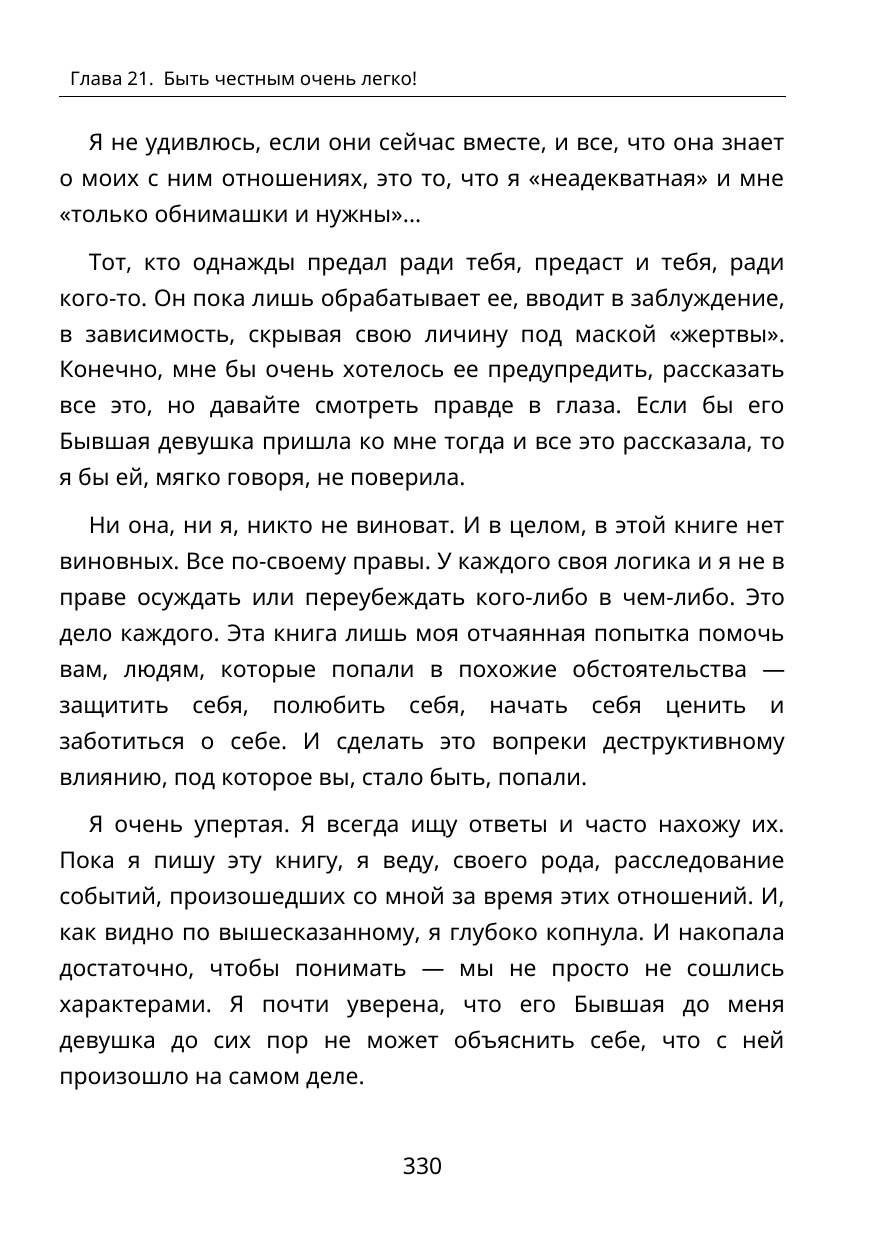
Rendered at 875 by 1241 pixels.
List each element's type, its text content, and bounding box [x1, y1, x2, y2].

text Тот, кто однажды предал ради тебя, предаст и тебя, ради кого-то. Он пока лишь обрабатывает ее, вводит в заблуждение, в зависимость, скрывая свою личину под маской «жертвы». Конечно, мне бы очень хотелось ее предупредить, рассказать все это, но давайте смотреть правде в глаза. Если бы его Бывшая девушка пришла ко мне тогда и все это рассказала, то я бы ей, мягко говоря, не поверила. [59, 246, 786, 492]
text Ни она, ни я, никто не виноват. И в целом, в этой книге нет виновных. Все по-своему правы. У каждого своя логика и я не в праве осуждать или переубеждать кого-либо в чем-либо. Это дело каждого. Эта книга лишь моя отчаянная попытка помочь вам, людям, которые попали в похожие обстоятельства — защитить себя, полюбить себя, начать себя ценить и заботиться о себе. И сделать это вопреки деструктивному влиянию, под которое вы, стало быть, попали. [59, 509, 786, 792]
text Я не удивлюсь, если они сейчас вместе, и все, что она знает о моих с ним отношениях, это то, что я «неадекватная» и мне «только обнимашки и нужны»... [59, 126, 786, 229]
text Я очень упертая. Я всегда ищу ответы и часто нахожу их. Пока я пишу эту книгу, я веду, своего рода, расследование событий, произошедших со мной за время этих отношений. И, как видно по вышесказанному, я глубоко копнула. И накопала достаточно, чтобы понимать — мы не просто не сошлись характерами. Я почти уверена, что его Бывшая до меня девушка до сих пор не может объяснить себе, что с ней произошло на самом деле. [59, 808, 786, 1091]
